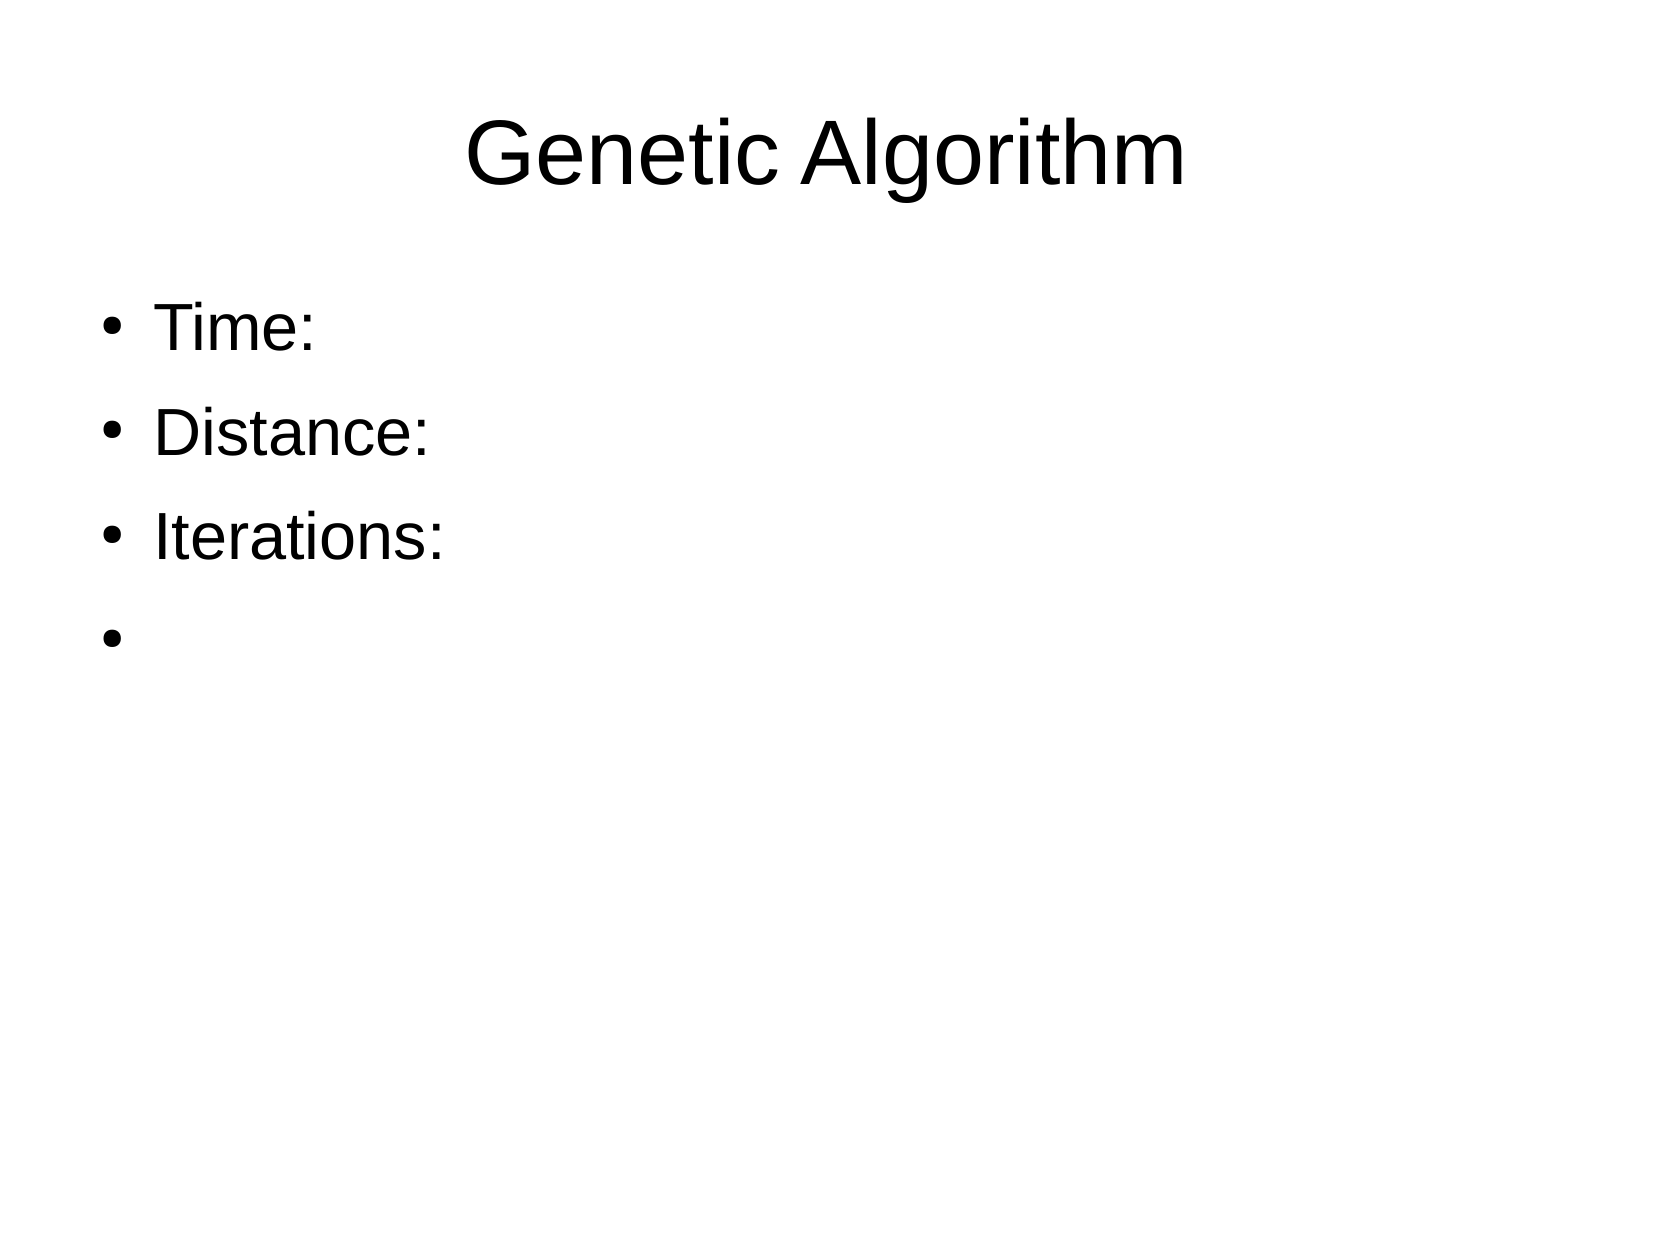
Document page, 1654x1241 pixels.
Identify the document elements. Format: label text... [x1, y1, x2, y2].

title Genetic Algorithm [82, 49, 1571, 257]
list Time: Distance: Iterations: [82, 290, 827, 1010]
